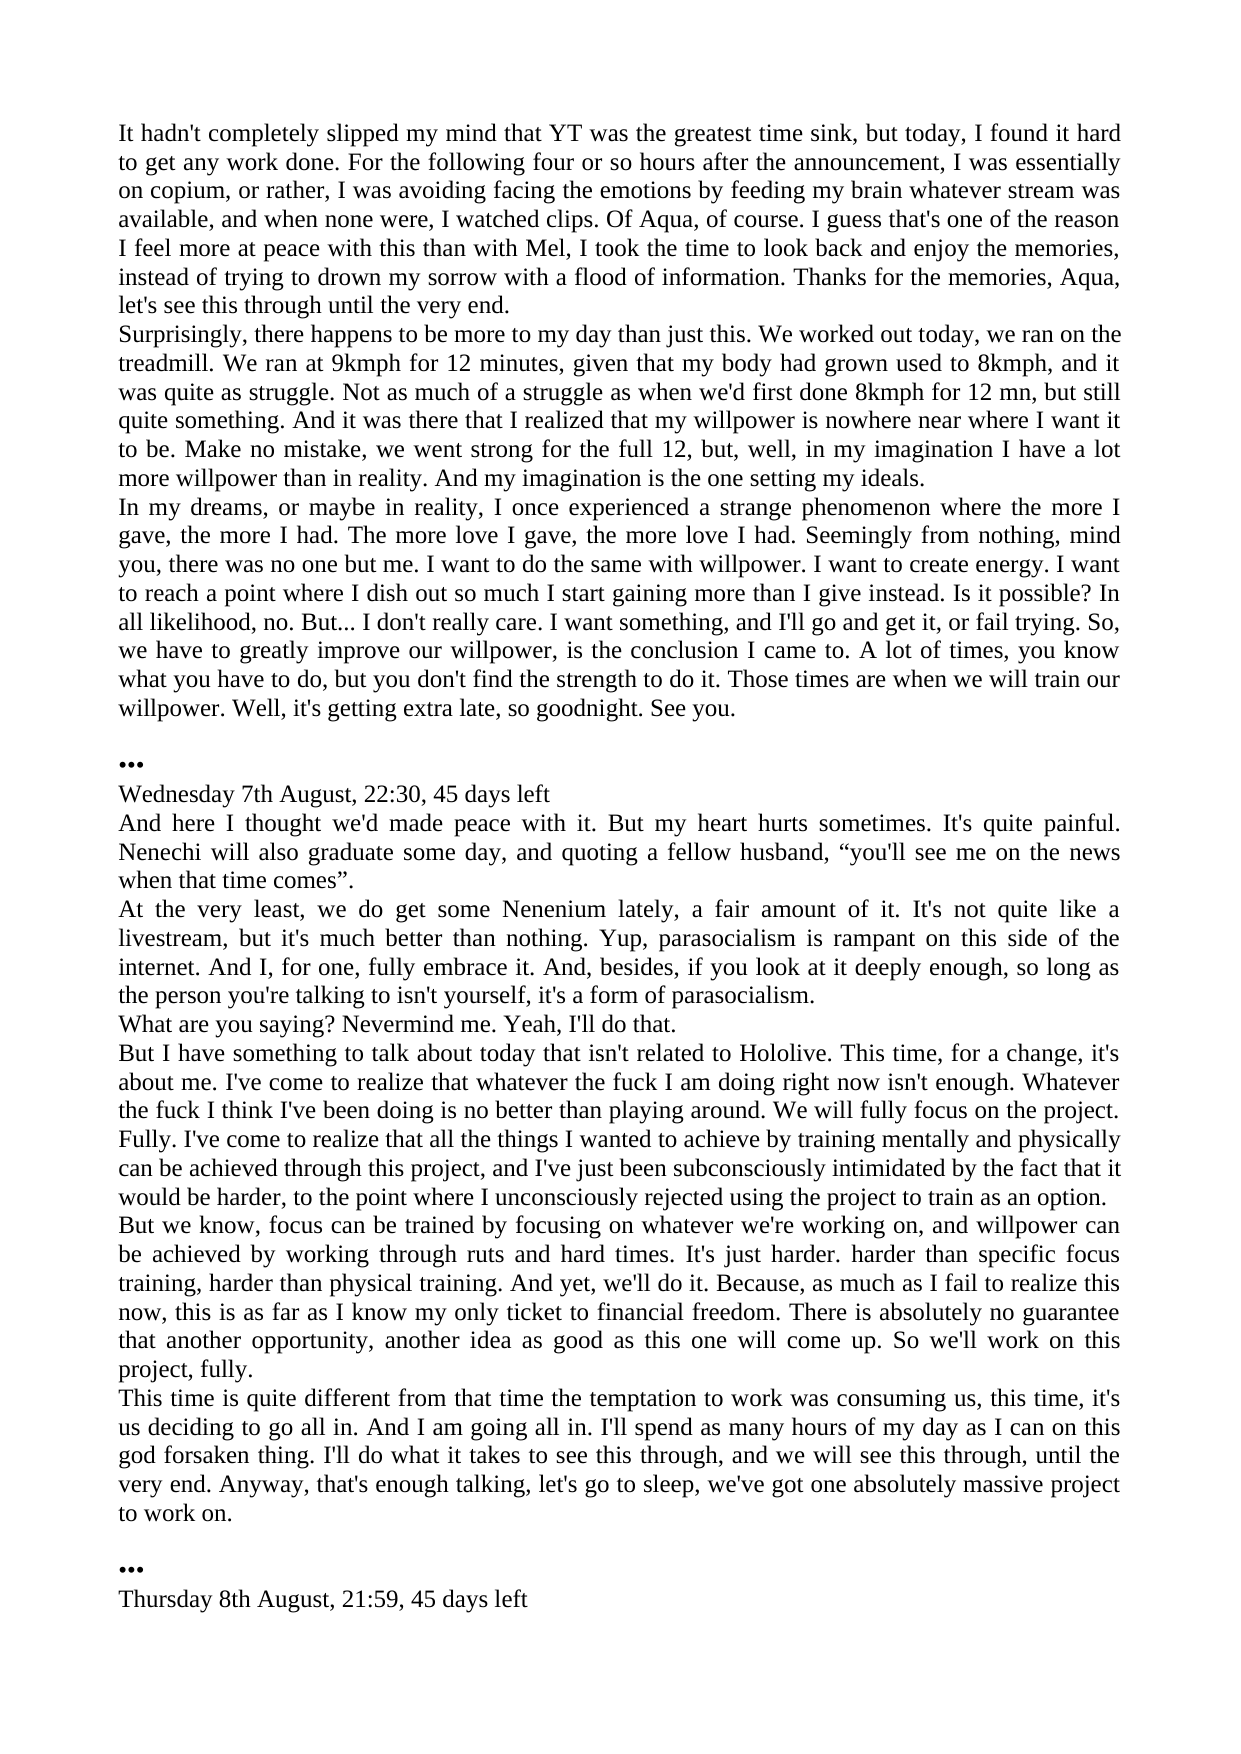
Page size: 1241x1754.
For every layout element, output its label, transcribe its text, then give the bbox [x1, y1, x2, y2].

text But I have something to talk about today that isn't related to Hololive. This time, for a change, it's about me. I've come to realize that whatever the fuck I am doing right now isn't enough. Whatever the fuck I think I've been doing is no better than playing around. We will fully focus on the project. Fully. I've come to realize that all the things I wanted to achieve by training mentally and physically can be achieved through this project, and I've just been subconsciously intimidated by the fact that it would be harder, to the point where I unconsciously rejected using the project to train as an option. [118, 1038, 1122, 1211]
text And here I thought we'd made peace with it. But my heart hurts sometimes. It's quite painful. Nenechi will also graduate some day, and quoting a fellow husband, “you'll see me on the news when that time comes”. [118, 808, 1122, 894]
text ••• [118, 751, 1122, 779]
text It hadn't completely slipped my mind that YT was the greatest time sink, but today, I found it hard to get any work done. For the following four or so hours after the announcement, I was essentially on copium, or rather, I was avoiding facing the emotions by feeding my brain whatever stream was available, and when none were, I watched clips. Of Aqua, of course. I guess that's one of the reason I feel more at peace with this than with Mel, I took the time to look back and enjoy the memories, instead of trying to drown my sorrow with a flood of information. Thanks for the memories, Aqua, let's see this through until the very end. [118, 118, 1122, 319]
text This time is quite different from that time the temptation to work was consuming us, this time, it's us deciding to go all in. And I am going all in. I'll spend as many hours of my day as I can on this god forsaken thing. I'll do what it takes to see this through, and we will see this through, until the very end. Anyway, that's enough talking, let's go to sleep, we've got one absolutely massive project to work on. [118, 1383, 1122, 1527]
text What are you saying? Nevermind me. Yeah, I'll do that. [118, 1009, 1122, 1038]
text Thursday 8th August, 21:59, 45 days left [118, 1584, 1122, 1613]
text ••• [118, 1556, 1122, 1584]
text Wednesday 7th August, 22:30, 45 days left [118, 779, 1122, 808]
text At the very least, we do get some Nenenium lately, a fair amount of it. It's not quite like a livestream, but it's much better than nothing. Yup, parasocialism is rampant on this side of the internet. And I, for one, fully embrace it. And, besides, if you look at it deeply enough, so long as the person you're talking to isn't yourself, it's a form of parasocialism. [118, 894, 1122, 1009]
text But we know, focus can be trained by focusing on whatever we're working on, and willpower can be achieved by working through ruts and hard times. It's just harder. harder than specific focus training, harder than physical training. And yet, we'll do it. Because, as much as I fail to realize this now, this is as far as I know my only ticket to financial freedom. There is absolutely no guarantee that another opportunity, another idea as good as this one will come up. So we'll work on this project, fully. [118, 1211, 1122, 1383]
text Surprisingly, there happens to be more to my day than just this. We worked out today, we ran on the treadmill. We ran at 9kmph for 12 minutes, given that my body had grown used to 8kmph, and it was quite as struggle. Not as much of a struggle as when we'd first done 8kmph for 12 mn, but still quite something. And it was there that I realized that my willpower is nowhere near where I want it to be. Make no mistake, we went strong for the full 12, but, well, in my imagination I have a lot more willpower than in reality. And my imagination is the one setting my ideals. [118, 319, 1122, 492]
text In my dreams, or maybe in reality, I once experienced a strange phenomenon where the more I gave, the more I had. The more love I gave, the more love I had. Seemingly from nothing, mind you, there was no one but me. I want to do the same with willpower. I want to create energy. I want to reach a point where I dish out so much I start gaining more than I give instead. Is it possible? In all likelihood, no. But... I don't really care. I want something, and I'll go and get it, or fail trying. So, we have to greatly improve our willpower, is the conclusion I came to. A lot of times, you know what you have to do, but you don't find the strength to do it. Those times are when we will train our willpower. Well, it's getting extra late, so goodnight. See you. [118, 492, 1122, 722]
